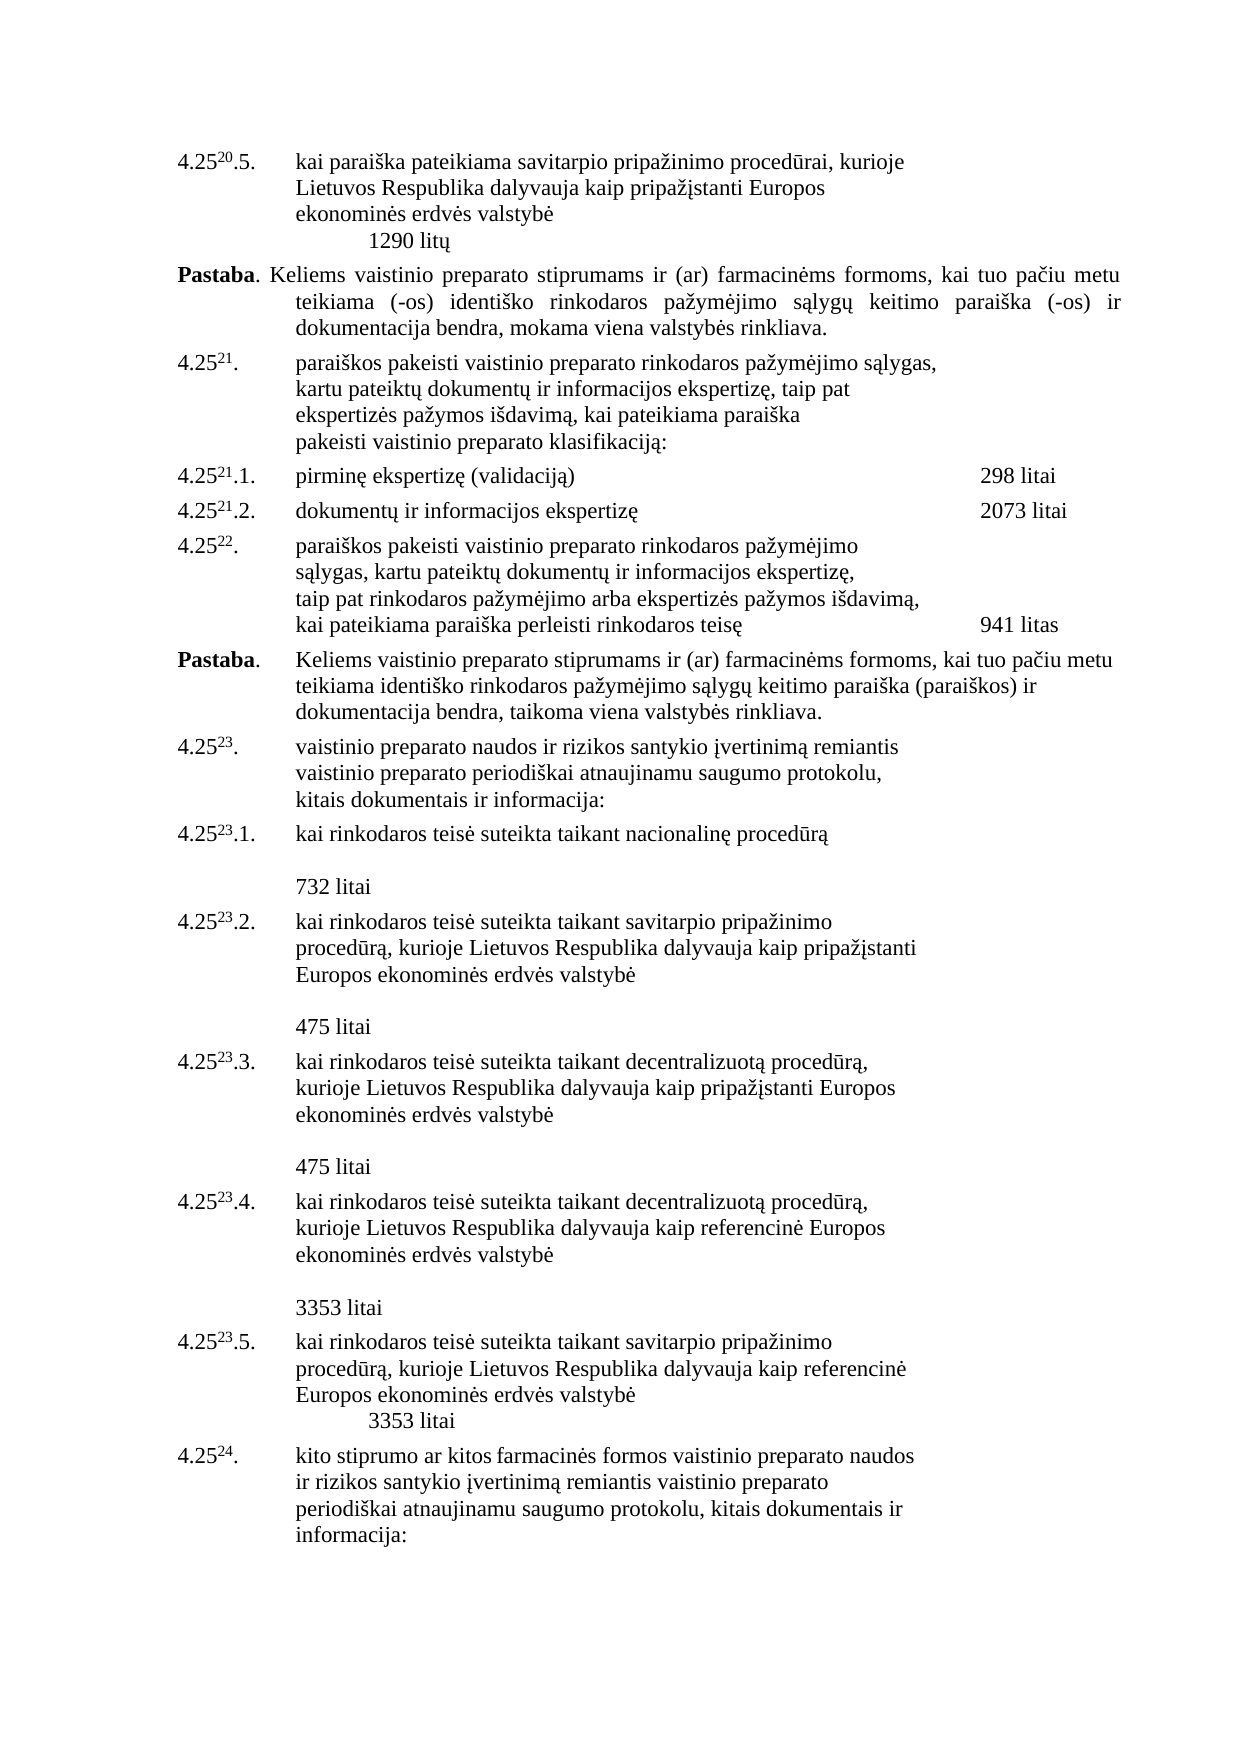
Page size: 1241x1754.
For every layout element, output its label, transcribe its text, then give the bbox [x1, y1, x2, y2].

text 4.2523.5. kai rinkodaros teisė suteikta taikant savitarpio pripažinimo procedūrą, kurioje Lietuvos Respublika dalyvauja kaip referencinė Europos ekonominės erdvės valstybė 3353 litai [177, 1328, 930, 1434]
text Pastaba. Keliems vaistinio preparato stiprumams ir (ar) farmacinėms formoms, kai tuo pačiu metu teikiama (-os) identiško rinkodaros pažymėjimo sąlygų keitimo paraiška (-os) ir dokumentacija bendra, mokama viena valstybės rinkliava. [177, 261, 1122, 341]
text Pastaba. Keliems vaistinio preparato stiprumams ir (ar) farmacinėms formoms, kai tuo pačiu metu teikiama identiško rinkodaros pažymėjimo sąlygų keitimo paraiška (paraiškos) ir dokumentacija bendra, taikoma viena valstybės rinkliava. [177, 646, 1122, 725]
text 4.2522. paraiškos pakeisti vaistinio preparato rinkodaros pažymėjimo sąlygas, kartu pateiktų dokumentų ir informacijos ekspertizę, taip pat rinkodaros pažymėjimo arba ekspertizės pažymos išdavimą, kai pateikiama paraiška perleisti rinkodaros teisę 941 litas [177, 532, 1122, 637]
text 4.2524. kito stiprumo ar kitos farmacinės formos vaistinio preparato naudos ir rizikos santykio įvertinimą remiantis vaistinio preparato periodiškai atnaujinamu saugumo protokolu, kitais dokumentais ir informacija: [177, 1442, 930, 1547]
text 4.2523.1. kai rinkodaros teisė suteikta taikant nacionalinę procedūrą 732 litai [177, 821, 930, 899]
text 4.2521. paraiškos pakeisti vaistinio preparato rinkodaros pažymėjimo sąlygas, kartu pateiktų dokumentų ir informacijos ekspertizę, taip pat ekspertizės pažymos išdavimą, kai pateikiama paraiška pakeisti vaistinio preparato klasifikaciją: [177, 349, 1122, 454]
text 4.2523. vaistinio preparato naudos ir rizikos santykio įvertinimą remiantis vaistinio preparato periodiškai atnaujinamu saugumo protokolu, kitais dokumentais ir informacija: [177, 733, 930, 812]
text 4.2521.1. pirminę ekspertizę (validaciją) 298 litai [177, 463, 1122, 489]
text 4.2523.4. kai rinkodaros teisė suteikta taikant decentralizuotą procedūrą, kurioje Lietuvos Respublika dalyvauja kaip referencinė Europos ekonominės erdvės valstybė 3353 litai [177, 1188, 930, 1320]
text 4.2523.2. kai rinkodaros teisė suteikta taikant savitarpio pripažinimo procedūrą, kurioje Lietuvos Respublika dalyvauja kaip pripažįstanti Europos ekonominės erdvės valstybė 475 litai [177, 908, 930, 1040]
text 4.2523.3. kai rinkodaros teisė suteikta taikant decentralizuotą procedūrą, kurioje Lietuvos Respublika dalyvauja kaip pripažįstanti Europos ekonominės erdvės valstybė 475 litai [177, 1048, 930, 1180]
text 4.2521.2. dokumentų ir informacijos ekspertizę 2073 litai [177, 497, 1122, 524]
text 4.2520.5. kai paraiška pateikiama savitarpio pripažinimo procedūrai, kurioje Lietuvos Respublika dalyvauja kaip pripažįstanti Europos ekonominės erdvės valstybė 1290 litų [177, 148, 930, 253]
